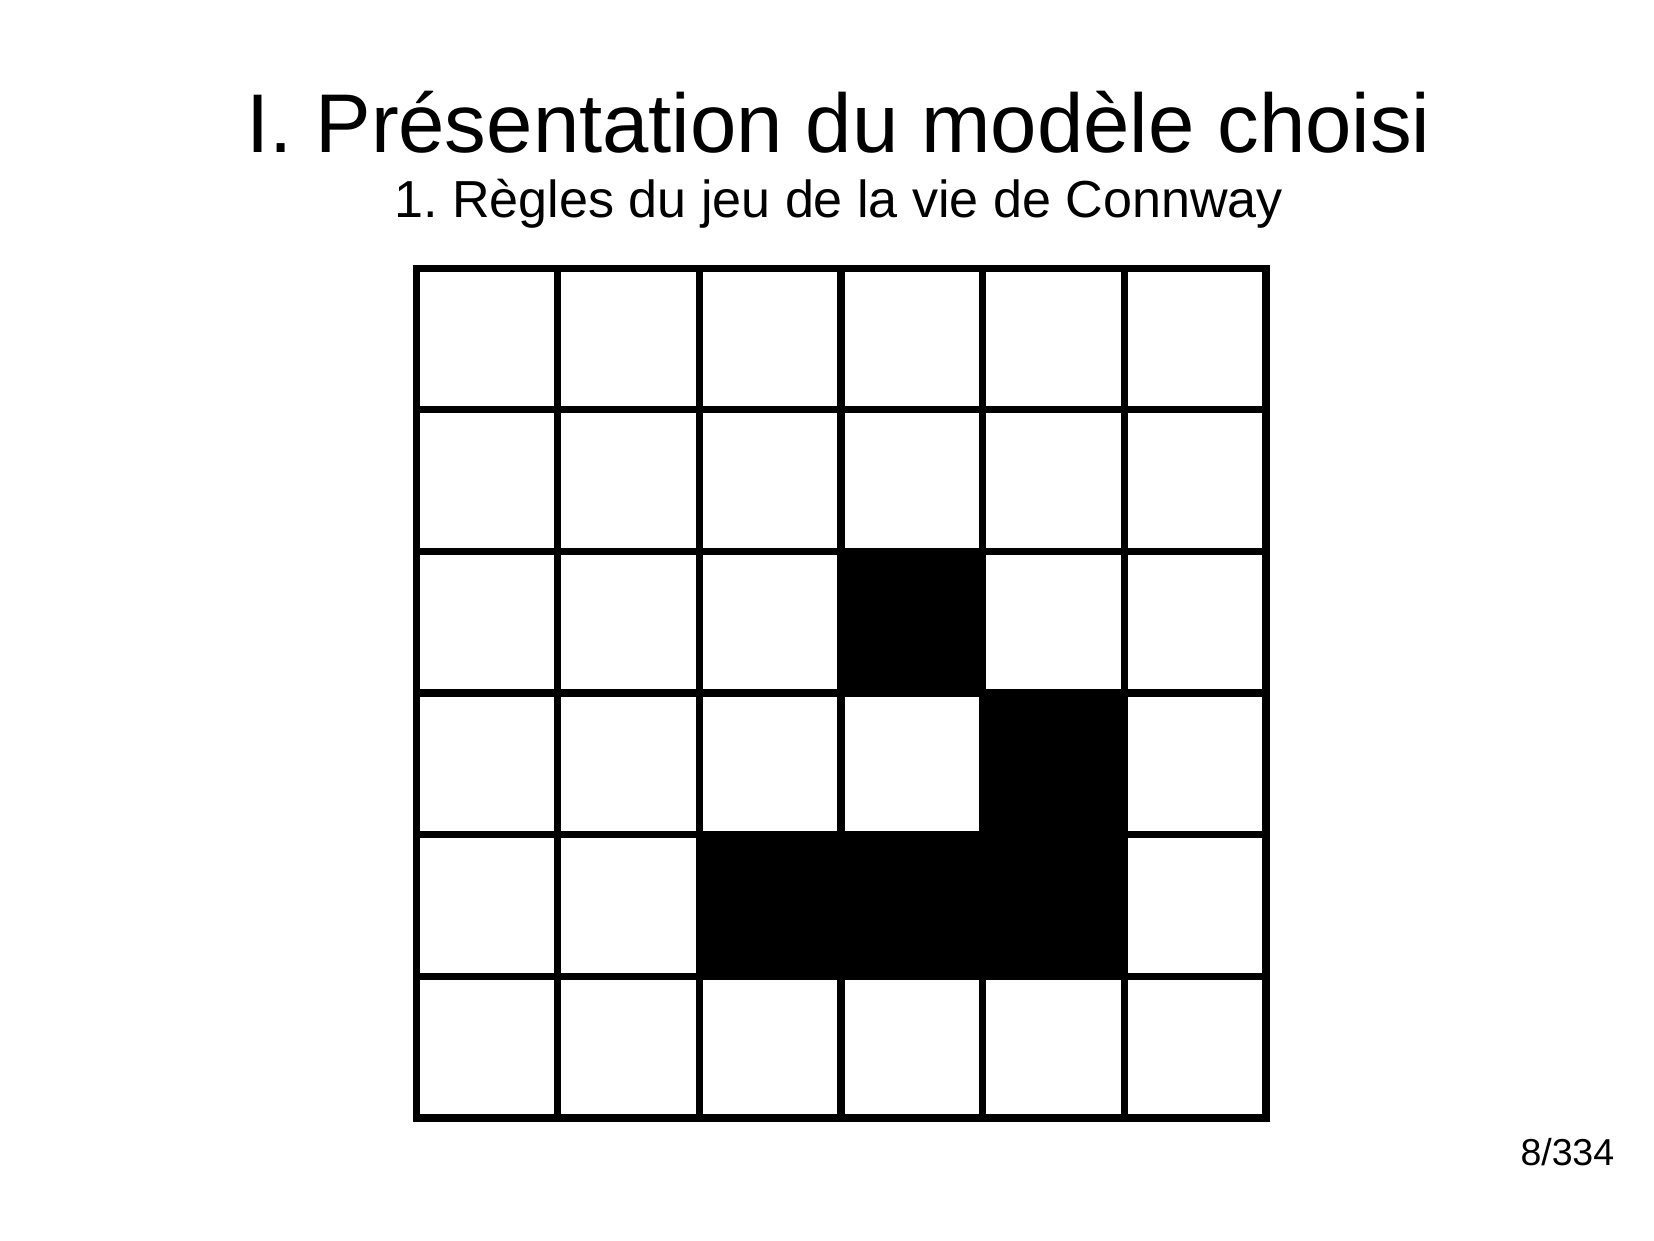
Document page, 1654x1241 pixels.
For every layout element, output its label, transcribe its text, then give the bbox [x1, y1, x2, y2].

title I. Présentation du modèle choisi 1. Règles du jeu de la vie de Connway [82, 49, 1595, 257]
text_box <number>/334 [1505, 1124, 1654, 1182]
picture [413, 265, 1270, 1123]
